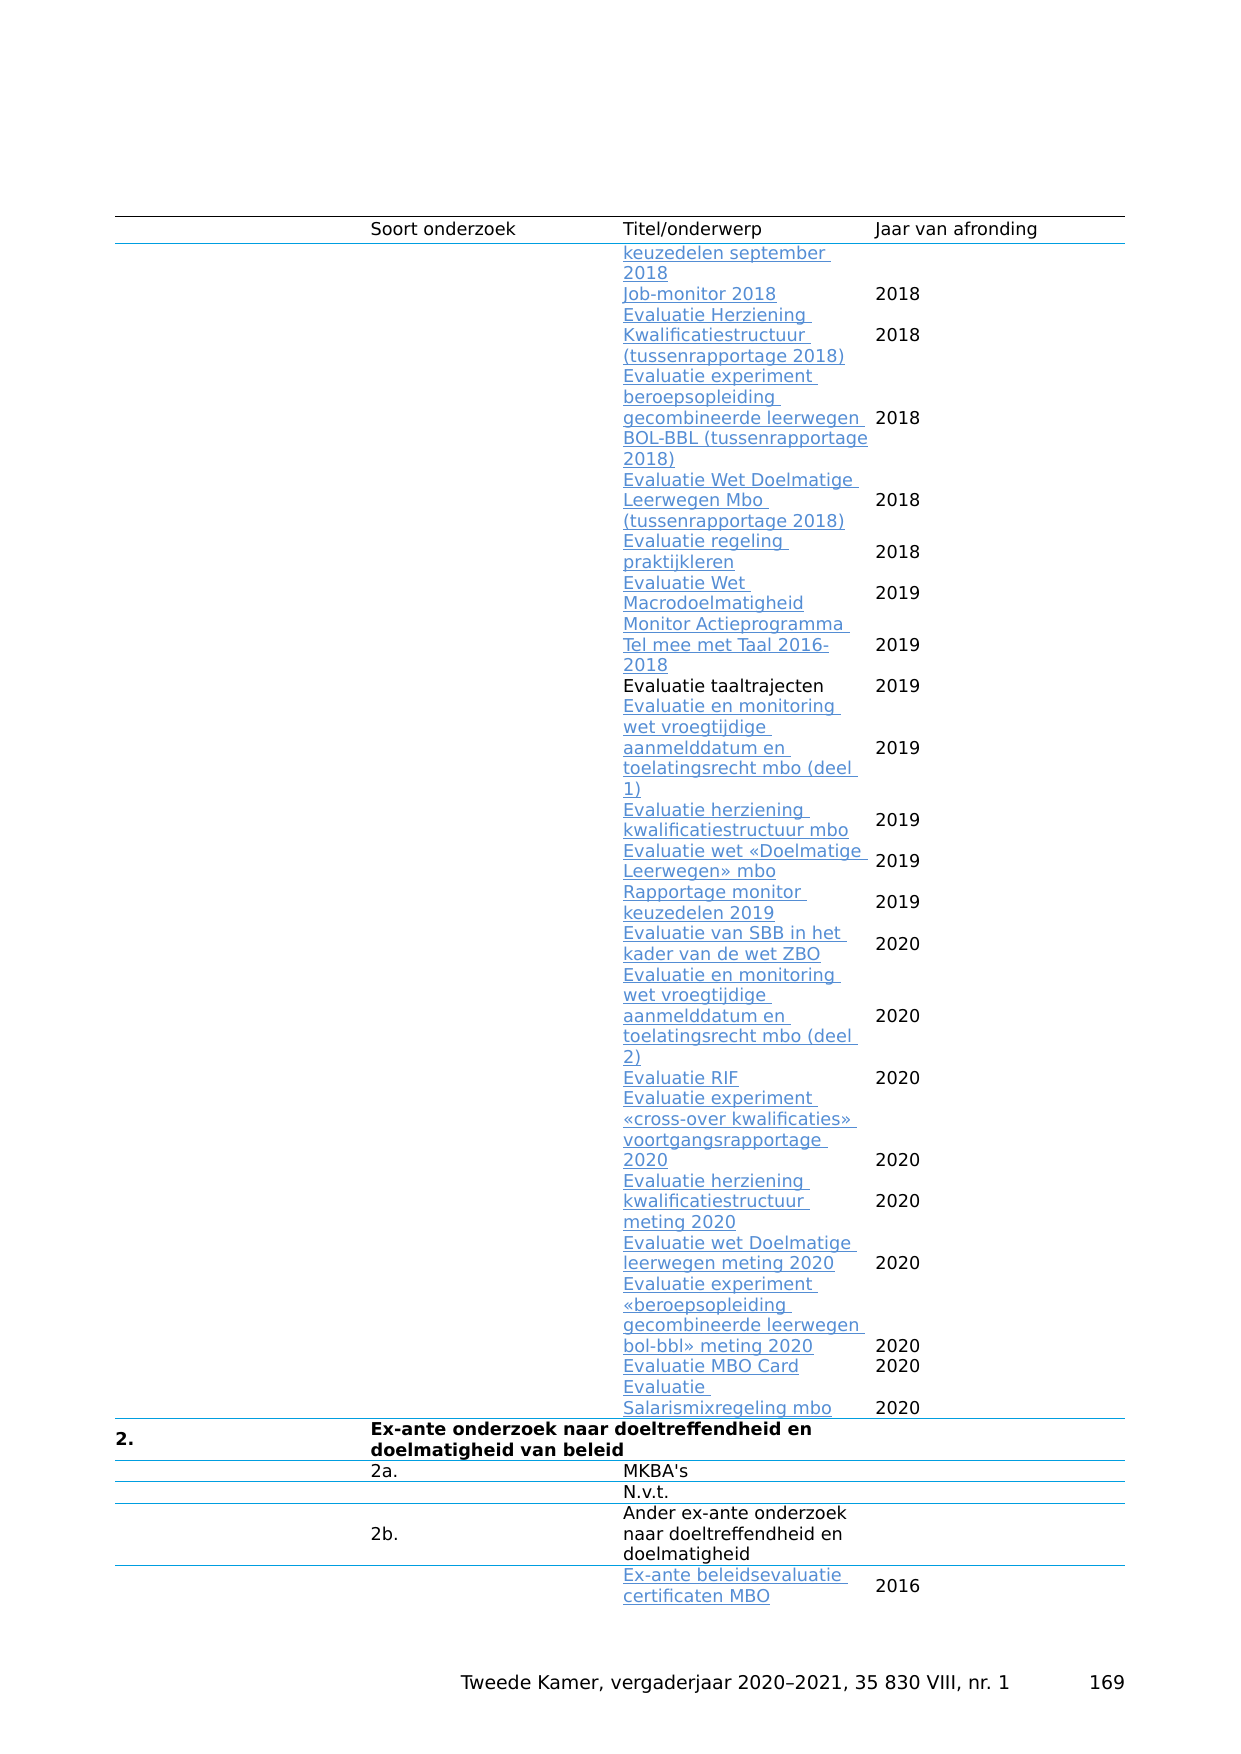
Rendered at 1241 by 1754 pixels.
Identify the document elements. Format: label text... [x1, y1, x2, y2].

table_cell Evaluatie Wet Macrodoelmatigheid [620, 573, 872, 614]
table_cell [115, 614, 367, 676]
table_cell 2019 [872, 573, 1125, 614]
table_cell 2019 [872, 841, 1125, 882]
table_cell Evaluatie herziening kwalificatiestructuur meting 2020 [620, 1171, 872, 1233]
table_cell [115, 1356, 367, 1377]
table_cell Evaluatie experiment «cross-over kwalificaties» voortgangsrapportage 2020 [620, 1088, 872, 1171]
table_cell [115, 1377, 367, 1418]
table_cell Evaluatie Herziening Kwalificatiestructuur (tussenrapportage 2018) [620, 305, 872, 366]
table_cell N.v.t. [620, 1482, 872, 1502]
table_cell [115, 284, 367, 304]
table_cell [872, 1461, 1125, 1481]
table_cell 2018 [872, 284, 1125, 304]
table_cell 2019 [872, 800, 1125, 841]
table_cell [115, 696, 367, 799]
table_cell [115, 531, 367, 573]
table_cell Evaluatie regeling praktijkleren [620, 531, 872, 573]
table_cell Evaluatie Wet Doelmatige Leerwegen Mbo (tussenrapportage 2018) [620, 470, 872, 531]
table_cell [368, 923, 620, 964]
table_cell [872, 244, 1125, 284]
table_cell [115, 965, 367, 1068]
table_cell Evaluatie MBO Card [620, 1356, 872, 1377]
table_cell 2020 [872, 1356, 1125, 1377]
table_cell 2016 [872, 1566, 1125, 1607]
table_cell Evaluatie experiment beroepsopleiding gecombineerde leerwegen BOL-BBL (tussenrapportage 2018) [620, 366, 872, 469]
table_cell 2b. [368, 1504, 620, 1565]
table_cell Ex-ante onderzoek naar doeltreffendheid en doelmatigheid van beleid [368, 1419, 872, 1460]
table_cell [115, 470, 367, 531]
table_cell Monitor Actieprogramma Tel mee met Taal 2016-2018 [620, 614, 872, 676]
table_cell [368, 366, 620, 469]
table_cell [872, 1504, 1125, 1565]
table_cell Rapportage monitor keuzedelen 2019 [620, 882, 872, 923]
table_cell [115, 1171, 367, 1233]
table_cell 2020 [872, 1233, 1125, 1274]
table_cell [115, 1504, 367, 1565]
table_cell [368, 1068, 620, 1088]
table_cell Evaluatie experiment «beroepsopleiding gecombineerde leerwegen bol-bbl» meting 2020 [620, 1274, 872, 1356]
table_cell [115, 244, 367, 284]
table_cell Evaluatie van SBB in het kader van de wet ZBO [620, 923, 872, 964]
table_cell 2018 [872, 366, 1125, 469]
table_cell [115, 573, 367, 614]
table_cell Evaluatie wet Doelmatige leerwegen meting 2020 [620, 1233, 872, 1274]
table_cell 2019 [872, 614, 1125, 676]
table_cell Ex-ante beleidsevaluatie certificaten MBO [620, 1566, 872, 1607]
table_cell [368, 965, 620, 1068]
table_cell [368, 573, 620, 614]
table_cell [115, 1461, 367, 1481]
table_cell [368, 1274, 620, 1356]
table_cell [115, 305, 367, 366]
table_cell Evaluatie en monitoring wet vroegtijdige aanmelddatum en toelatingsrecht mbo (deel 1) [620, 696, 872, 799]
table_cell 2019 [872, 676, 1125, 696]
table_cell [368, 614, 620, 676]
table_cell 2020 [872, 965, 1125, 1068]
table_cell [368, 1482, 620, 1502]
table_cell [872, 1419, 1125, 1460]
table_cell Ander ex-ante onderzoek naar doeltreffendheid en doelmatigheid [620, 1504, 872, 1565]
table_cell [368, 244, 620, 284]
table_cell [115, 882, 367, 923]
table_cell 2020 [872, 1068, 1125, 1088]
table_cell [368, 284, 620, 304]
table_cell [368, 1171, 620, 1233]
table_cell Evaluatie en monitoring wet vroegtijdige aanmelddatum en toelatingsrecht mbo (deel 2) [620, 965, 872, 1068]
table_cell MKBA's [620, 1461, 872, 1481]
table_cell [368, 470, 620, 531]
table_cell keuzedelen september 2018 [620, 244, 872, 284]
table_cell 2020 [872, 923, 1125, 964]
table_cell [115, 1482, 367, 1502]
table_cell 2020 [872, 1274, 1125, 1356]
table_cell [115, 217, 367, 243]
table_cell Evaluatie taaltrajecten [620, 676, 872, 696]
table_cell [115, 800, 367, 841]
table_cell 2018 [872, 470, 1125, 531]
table_cell [368, 1377, 620, 1418]
table_cell Jaar van afronding [872, 217, 1125, 243]
table_cell Evaluatie RIF [620, 1068, 872, 1088]
table_cell [115, 676, 367, 696]
table_cell 2019 [872, 696, 1125, 799]
table_cell [368, 696, 620, 799]
table_cell [368, 1356, 620, 1377]
table_cell [115, 1233, 367, 1274]
table_cell Evaluatie herziening kwalificatiestructuur mbo [620, 800, 872, 841]
table_cell 2018 [872, 305, 1125, 366]
table_cell [115, 841, 367, 882]
table_cell [115, 923, 367, 964]
table_cell [115, 1274, 367, 1356]
table_cell [368, 305, 620, 366]
table_cell [115, 1068, 367, 1088]
table_cell [115, 1566, 367, 1607]
table_header Tabel 105 Artikel 4 (Beroepsonderwijs en volwasseneneducatie) [115, 191, 1125, 216]
table_cell [368, 1088, 620, 1171]
table_cell Titel/onderwerp [620, 217, 872, 243]
table_cell 2018 [872, 531, 1125, 573]
table_cell 2a. [368, 1461, 620, 1481]
table_cell [368, 1233, 620, 1274]
table_cell [368, 800, 620, 841]
table_cell 2019 [872, 882, 1125, 923]
table_cell 2020 [872, 1171, 1125, 1233]
table_cell Job-monitor 2018 [620, 284, 872, 304]
table_cell [115, 1088, 367, 1171]
table_cell [368, 676, 620, 696]
table_cell 2020 [872, 1088, 1125, 1171]
table_cell [368, 1566, 620, 1607]
table_cell [115, 366, 367, 469]
table_cell 2020 [872, 1377, 1125, 1418]
table_cell Soort onderzoek [368, 217, 620, 243]
table_cell 2. [115, 1419, 367, 1460]
table_cell [368, 841, 620, 882]
table_cell Evaluatie wet «Doelmatige Leerwegen» mbo [620, 841, 872, 882]
table_cell [872, 1482, 1125, 1502]
table_cell Evaluatie Salarismixregeling mbo [620, 1377, 872, 1418]
table_cell [368, 531, 620, 573]
table_cell [368, 882, 620, 923]
